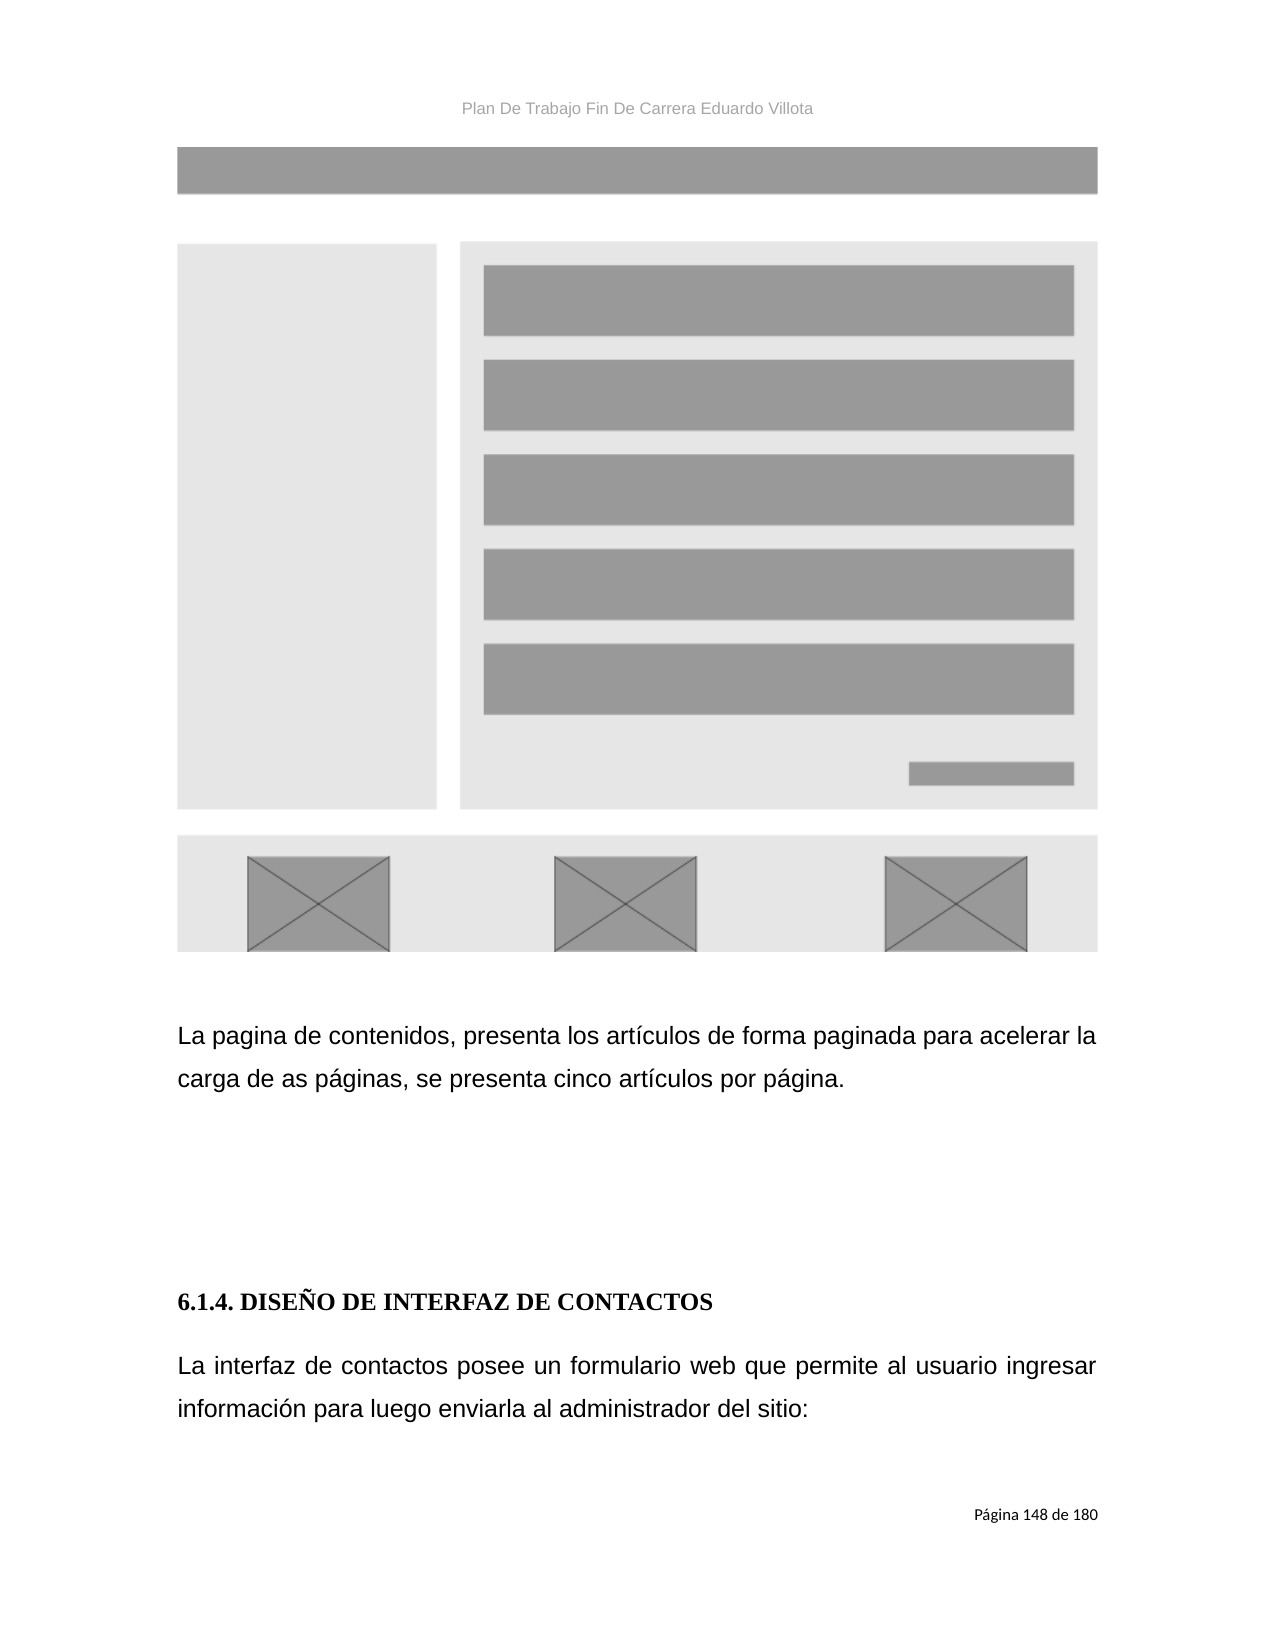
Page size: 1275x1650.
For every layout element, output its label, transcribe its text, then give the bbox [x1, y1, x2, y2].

text La pagina de contenidos, presenta los artículos de forma paginada para acelerar la carga de as páginas, se presenta cinco artículos por página. [177, 1021, 1098, 1093]
text 6.1.4. DISEÑO DE INTERFAZ DE CONTACTOS [177, 1287, 1098, 1316]
picture [177, 147, 1098, 952]
text La interfaz de contactos posee un formulario web que permite al usuario ingresar información para luego enviarla al administrador del sitio: [177, 1351, 1098, 1423]
